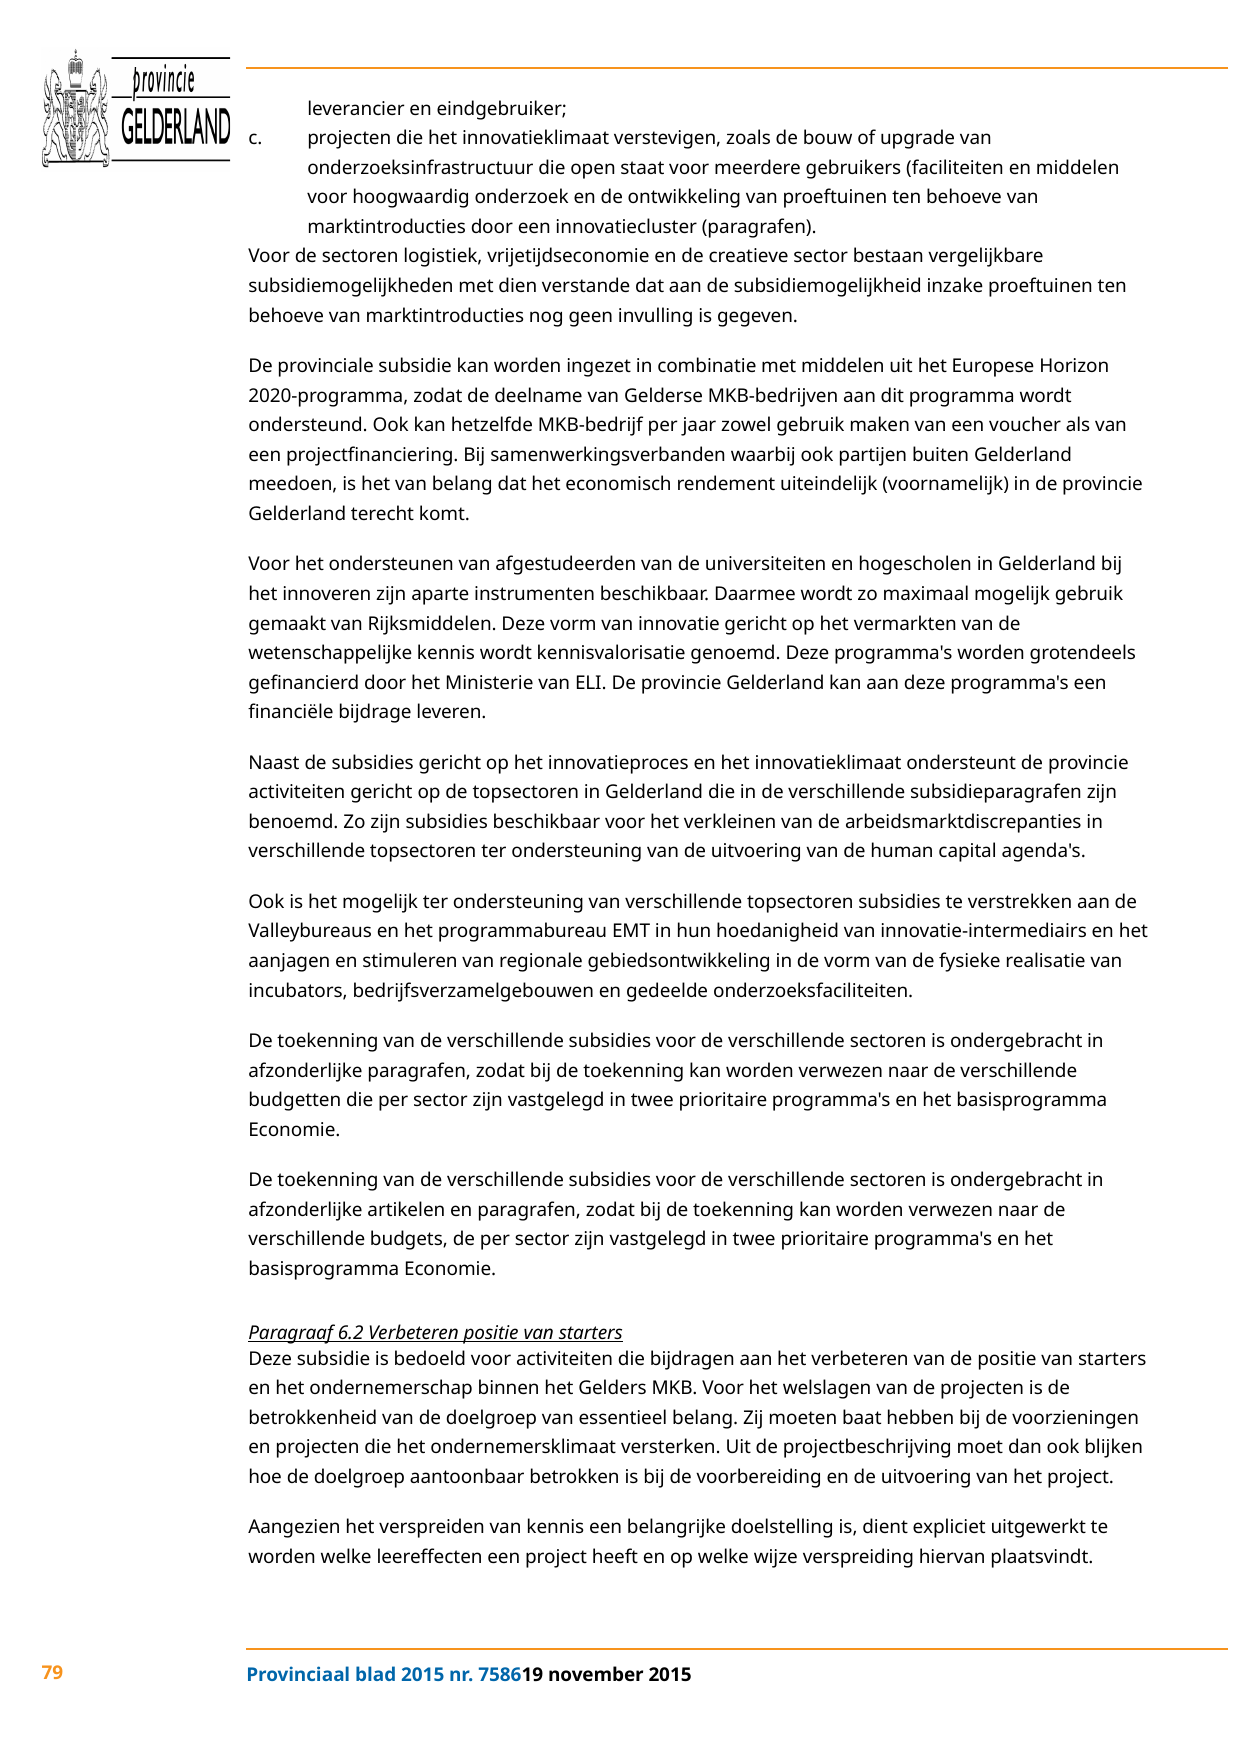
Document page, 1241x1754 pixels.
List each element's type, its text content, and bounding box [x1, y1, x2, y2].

text Ook is het mogelijk ter ondersteuning van verschillende topsectoren subsidies te verstrekken aan de Valleybureaus en het programmabureau EMT in hun hoedanigheid van innovatie-intermediairs en het aanjagen en stimuleren van regionale gebiedsontwikkeling in de vorm van de fysieke realisatie van incubators, bedrijfsverzamelgebouwen en gedeelde onderzoeksfaciliteiten. [248, 888, 1152, 1003]
text Paragraaf 6.2 Verbeteren positie van starters [248, 1319, 1152, 1345]
text De toekenning van de verschillende subsidies voor de verschillende sectoren is ondergebracht in afzonderlijke paragrafen, zodat bij de toekenning kan worden verwezen naar de verschillende budgetten die per sector zijn vastgelegd in twee prioritaire programma's en het basisprogramma Economie. [248, 1027, 1152, 1142]
text Naast de subsidies gericht op het innovatieproces en het innovatieklimaat ondersteunt de provincie activiteiten gericht op de topsectoren in Gelderland die in de verschillende subsidieparagrafen zijn benoemd. Zo zijn subsidies beschikbaar voor het verkleinen van de arbeidsmarktdiscrepanties in verschillende topsectoren ter ondersteuning van de uitvoering van de human capital agenda's. [248, 749, 1152, 863]
text Aangezien het verspreiden van kennis een belangrijke doelstelling is, dient expliciet uitgewerkt te worden welke leereffecten een project heeft en op welke wijze verspreiding hiervan plaatsvindt. [248, 1514, 1152, 1569]
picture [41, 47, 231, 172]
text Deze subsidie is bedoeld voor activiteiten die bijdragen aan het verbeteren van de positie van starters en het ondernemerschap binnen het Gelders MKB. Voor het welslagen van de projecten is de betrokkenheid van de doelgroep van essentieel belang. Zij moeten baat hebben bij de voorzieningen en projecten die het ondernemersklimaat versterken. Uit de projectbeschrijving moet dan ook blijken hoe de doelgroep aantoonbaar betrokken is bij de voorbereiding en de uitvoering van het project. [248, 1345, 1152, 1489]
text Voor de sectoren logistiek, vrijetijdseconomie en de creatieve sector bestaan vergelijkbare subsidiemogelijkheden met dien verstande dat aan de subsidiemogelijkheid inzake proeftuinen ten behoeve van marktintroducties nog geen invulling is gegeven. [248, 243, 1152, 328]
list leverancier en eindgebruiker; [248, 95, 1152, 121]
text De provinciale subsidie kan worden ingezet in combinatie met middelen uit het Europese Horizon 2020-programma, zodat de deelname van Gelderse MKB-bedrijven aan dit programma wordt ondersteund. Ook kan hetzelfde MKB-bedrijf per jaar zowel gebruik maken van een voucher als van een projectfinanciering. Bij samenwerkingsverbanden waarbij ook partijen buiten Gelderland meedoen, is het van belang dat het economisch rendement uiteindelijk (voornamelijk) in de provincie Gelderland terecht komt. [248, 352, 1152, 526]
text Voor het ondersteunen van afgestudeerden van de universiteiten en hogescholen in Gelderland bij het innoveren zijn aparte instrumenten beschikbaar. Daarmee wordt zo maximaal mogelijk gebruik gemaakt van Rijksmiddelen. Deze vorm van innovatie gericht op het vermarkten van de wetenschappelijke kennis wordt kennisvalorisatie genoemd. Deze programma's worden grotendeels gefinancierd door het Ministerie van ELI. De provincie Gelderland kan aan deze programma's een financiële bijdrage leveren. [248, 551, 1152, 724]
text De toekenning van de verschillende subsidies voor de verschillende sectoren is ondergebracht in afzonderlijke artikelen en paragrafen, zodat bij de toekenning kan worden verwezen naar de verschillende budgets, de per sector zijn vastgelegd in twee prioritaire programma's en het basisprogramma Economie. [248, 1166, 1152, 1281]
list projecten die het innovatieklimaat verstevigen, zoals de bouw of upgrade van onderzoeksinfrastructuur die open staat voor meerdere gebruikers (faciliteiten en middelen voor hoogwaardig onderzoek en de ontwikkeling van proeftuinen ten behoeve van marktintroducties door een innovatiecluster (paragrafen). [248, 124, 1152, 239]
